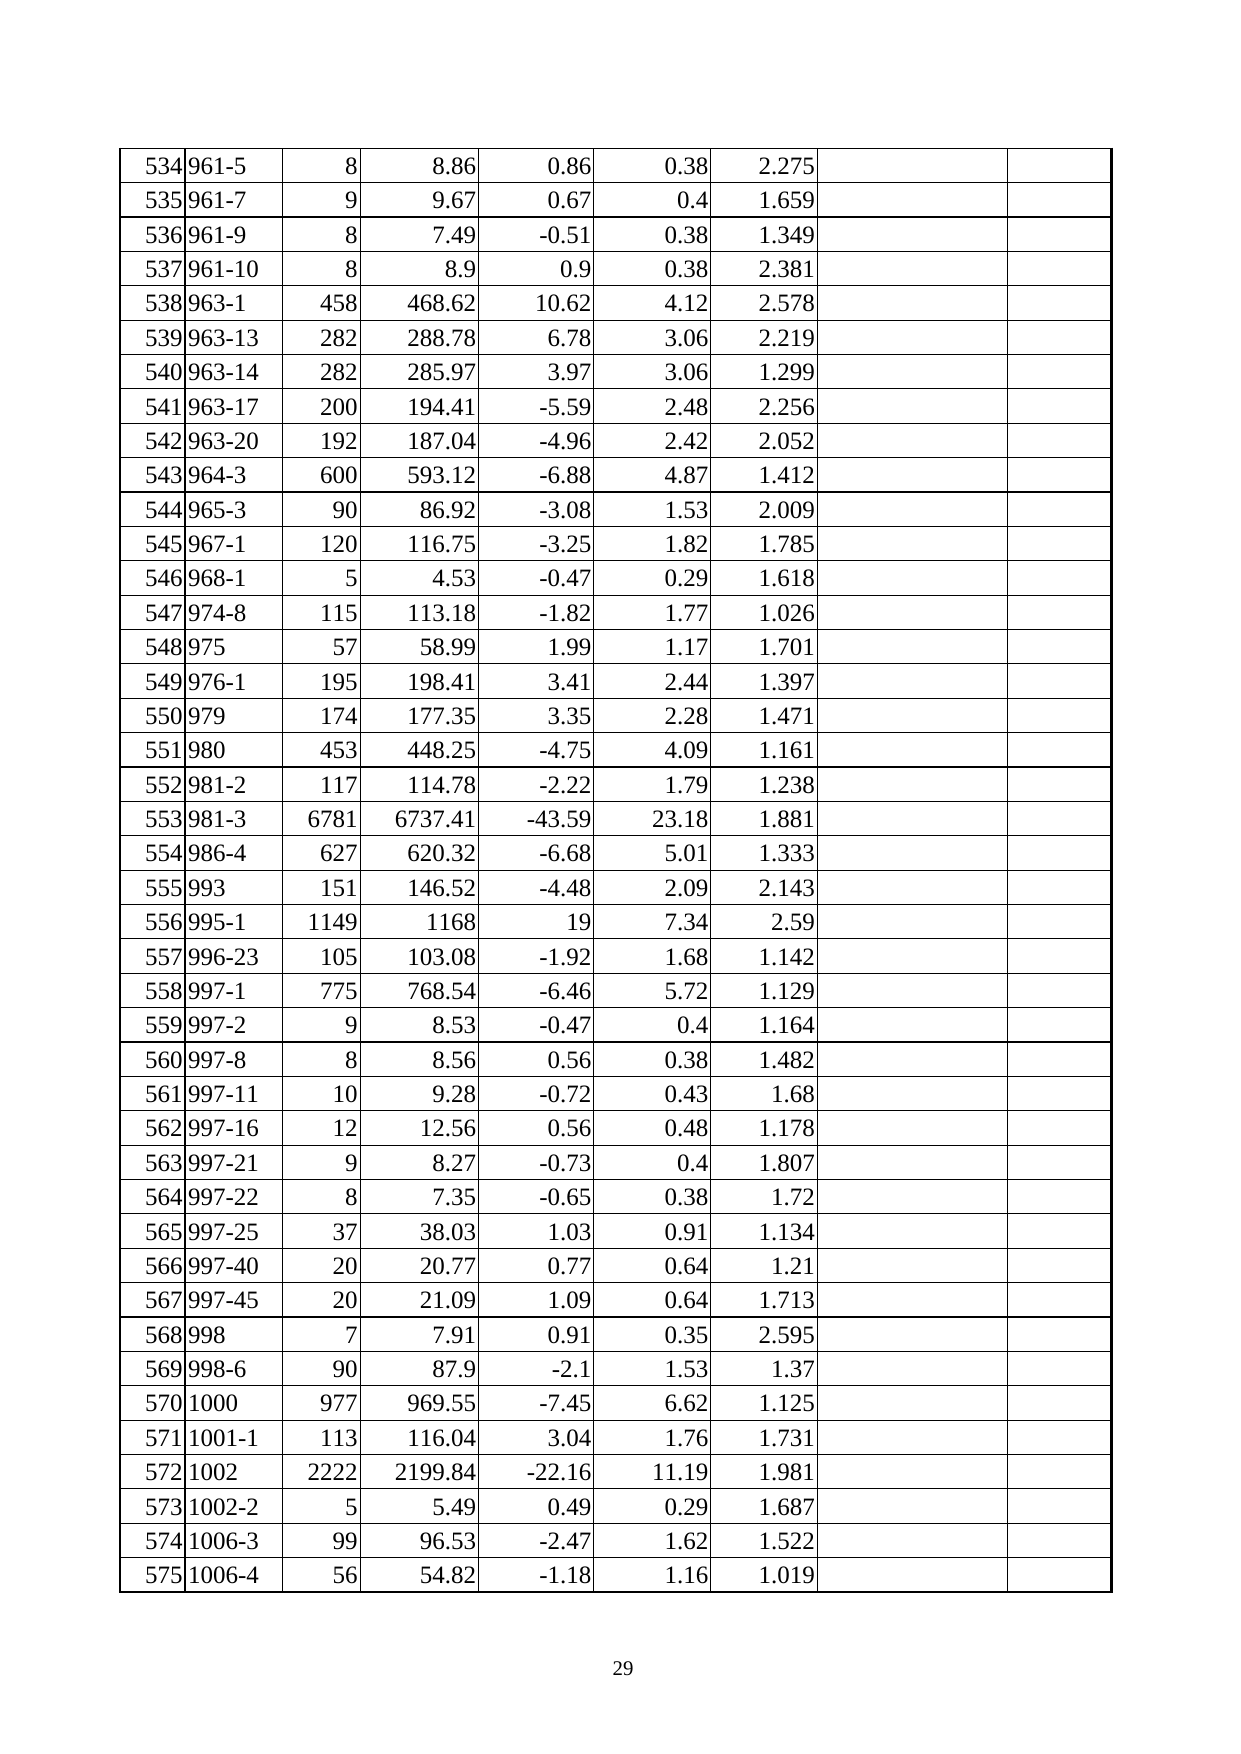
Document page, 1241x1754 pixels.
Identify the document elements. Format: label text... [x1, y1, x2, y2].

table_cell [1008, 424, 1110, 457]
table_cell 1001-1 [186, 1421, 282, 1454]
table_cell [818, 1008, 1007, 1041]
table_cell 2199.84 [361, 1455, 478, 1488]
table_cell 997-16 [186, 1111, 282, 1144]
table_cell [1008, 905, 1110, 938]
table_cell 535 [121, 183, 184, 216]
table_cell 200 [283, 389, 360, 423]
table_cell 10 [283, 1077, 360, 1110]
table_cell 10.62 [479, 286, 593, 319]
table_cell 1002 [186, 1455, 282, 1488]
table_cell [818, 1146, 1007, 1179]
table_cell 192 [283, 424, 360, 457]
table_cell [818, 1524, 1007, 1557]
table_cell 1.701 [711, 630, 817, 663]
table_cell [1008, 389, 1110, 423]
table_cell 20 [283, 1283, 360, 1316]
table_cell [1008, 1489, 1110, 1523]
table_cell 285.97 [361, 355, 478, 388]
table_cell [1008, 1283, 1110, 1316]
table_cell [1008, 458, 1110, 491]
table_cell 37 [283, 1214, 360, 1248]
table_cell 8 [283, 252, 360, 285]
table_cell 977 [283, 1386, 360, 1419]
table_cell 5.72 [594, 974, 710, 1007]
table_cell 968-1 [186, 561, 282, 594]
table_cell 0.64 [594, 1283, 710, 1316]
table_cell 7.49 [361, 218, 478, 251]
table_cell 0.49 [479, 1489, 593, 1523]
table_cell 1.981 [711, 1455, 817, 1488]
table_cell 20.77 [361, 1249, 478, 1282]
table_cell 1.807 [711, 1146, 817, 1179]
table_cell 2.28 [594, 699, 710, 732]
table_cell 548 [121, 630, 184, 663]
table_cell 1002-2 [186, 1489, 282, 1523]
table_cell 87.9 [361, 1352, 478, 1385]
table_cell 542 [121, 424, 184, 457]
table_cell 4.09 [594, 733, 710, 766]
table_cell 9.67 [361, 183, 478, 216]
table_cell [1008, 974, 1110, 1007]
table_cell 1.522 [711, 1524, 817, 1557]
table_cell 996-23 [186, 939, 282, 973]
table_cell -4.48 [479, 871, 593, 904]
table_cell 593.12 [361, 458, 478, 491]
table_cell -22.16 [479, 1455, 593, 1488]
table_cell 58.99 [361, 630, 478, 663]
table_cell 114.78 [361, 768, 478, 801]
table_cell 569 [121, 1352, 184, 1385]
table_cell 1.659 [711, 183, 817, 216]
table_cell 113 [283, 1421, 360, 1454]
table_cell 2.275 [711, 149, 817, 182]
table_cell 5 [283, 1489, 360, 1523]
table_cell [1008, 493, 1110, 526]
table_cell 0.38 [594, 1043, 710, 1076]
table_cell -1.18 [479, 1558, 593, 1591]
table_cell 979 [186, 699, 282, 732]
table_cell 9 [283, 183, 360, 216]
table_cell 573 [121, 1489, 184, 1523]
table_cell 0.91 [479, 1318, 593, 1351]
table_cell 620.32 [361, 836, 478, 869]
table_cell 1.333 [711, 836, 817, 869]
table_cell 1.68 [711, 1077, 817, 1110]
table_cell [1008, 1524, 1110, 1557]
table_cell 568 [121, 1318, 184, 1351]
table_cell -6.46 [479, 974, 593, 1007]
table_cell 1.76 [594, 1421, 710, 1454]
table_cell [818, 733, 1007, 766]
table_cell [1008, 1043, 1110, 1076]
table_cell -7.45 [479, 1386, 593, 1419]
table_cell 38.03 [361, 1214, 478, 1248]
table_cell [1008, 630, 1110, 663]
table_cell 963-14 [186, 355, 282, 388]
table_cell 559 [121, 1008, 184, 1041]
table_cell 8.27 [361, 1146, 478, 1179]
table_cell 468.62 [361, 286, 478, 319]
table_cell 997-22 [186, 1180, 282, 1213]
table_cell -2.22 [479, 768, 593, 801]
table_cell 964-3 [186, 458, 282, 491]
table_cell 5.49 [361, 1489, 478, 1523]
table_cell 555 [121, 871, 184, 904]
table_cell 0.77 [479, 1249, 593, 1282]
table_cell 1.62 [594, 1524, 710, 1557]
table_cell 1.731 [711, 1421, 817, 1454]
table_cell 54.82 [361, 1558, 478, 1591]
table_cell -4.75 [479, 733, 593, 766]
table_cell 198.41 [361, 664, 478, 698]
table_cell 976-1 [186, 664, 282, 698]
table_cell 0.56 [479, 1111, 593, 1144]
table_cell 7 [283, 1318, 360, 1351]
table_cell [1008, 1111, 1110, 1144]
table_cell [818, 493, 1007, 526]
table_cell [818, 321, 1007, 354]
table_cell 627 [283, 836, 360, 869]
table_cell 282 [283, 355, 360, 388]
table_cell 1006-3 [186, 1524, 282, 1557]
table_cell 187.04 [361, 424, 478, 457]
table_cell 571 [121, 1421, 184, 1454]
table_cell 4.53 [361, 561, 478, 594]
table_cell 105 [283, 939, 360, 973]
table_cell 5.01 [594, 836, 710, 869]
table_cell [818, 355, 1007, 388]
table_cell -0.47 [479, 1008, 593, 1041]
table_cell 90 [283, 1352, 360, 1385]
table_cell 151 [283, 871, 360, 904]
table_cell 961-10 [186, 252, 282, 285]
table_cell 997-40 [186, 1249, 282, 1282]
table_cell -3.08 [479, 493, 593, 526]
table_cell 552 [121, 768, 184, 801]
table_cell 2.59 [711, 905, 817, 938]
table_cell 0.4 [594, 183, 710, 216]
table_cell 1.68 [594, 939, 710, 973]
table_cell 0.38 [594, 149, 710, 182]
table_cell [818, 1249, 1007, 1282]
table_cell 574 [121, 1524, 184, 1557]
table_cell [1008, 1318, 1110, 1351]
table_cell -0.72 [479, 1077, 593, 1110]
table_cell 1.82 [594, 527, 710, 560]
table_cell 1168 [361, 905, 478, 938]
table_cell 4.87 [594, 458, 710, 491]
table_cell [818, 1043, 1007, 1076]
table_cell [818, 1111, 1007, 1144]
table_cell 0.4 [594, 1146, 710, 1179]
table_cell [818, 252, 1007, 285]
table_cell 1006-4 [186, 1558, 282, 1591]
table_cell 1.881 [711, 802, 817, 835]
table_cell 12.56 [361, 1111, 478, 1144]
table_cell [1008, 871, 1110, 904]
table_cell 2.009 [711, 493, 817, 526]
table_cell 453 [283, 733, 360, 766]
table_cell 1.238 [711, 768, 817, 801]
table_cell [1008, 1146, 1110, 1179]
table_cell [818, 1283, 1007, 1316]
table_cell 8.53 [361, 1008, 478, 1041]
table_cell [1008, 836, 1110, 869]
table_cell 547 [121, 596, 184, 629]
table_cell [818, 871, 1007, 904]
table_cell 567 [121, 1283, 184, 1316]
table_cell [818, 527, 1007, 560]
table_cell 1.53 [594, 493, 710, 526]
table_cell 2.256 [711, 389, 817, 423]
table_cell 1.53 [594, 1352, 710, 1385]
table_cell 1.79 [594, 768, 710, 801]
table_cell 8 [283, 1043, 360, 1076]
table_cell 6781 [283, 802, 360, 835]
table_cell [1008, 252, 1110, 285]
table_cell 0.29 [594, 561, 710, 594]
table_cell 1000 [186, 1386, 282, 1419]
table_cell 0.43 [594, 1077, 710, 1110]
table_cell 566 [121, 1249, 184, 1282]
table_cell 8.56 [361, 1043, 478, 1076]
table_cell 997-11 [186, 1077, 282, 1110]
table_cell 565 [121, 1214, 184, 1248]
table_cell [818, 561, 1007, 594]
table_cell 768.54 [361, 974, 478, 1007]
table_cell [818, 802, 1007, 835]
table_cell 963-1 [186, 286, 282, 319]
table_cell 969.55 [361, 1386, 478, 1419]
table_cell 1.713 [711, 1283, 817, 1316]
table_cell 1.026 [711, 596, 817, 629]
table_cell 174 [283, 699, 360, 732]
table_cell 0.38 [594, 1180, 710, 1213]
table_cell 549 [121, 664, 184, 698]
table_cell 554 [121, 836, 184, 869]
table_cell 564 [121, 1180, 184, 1213]
table_cell 1.019 [711, 1558, 817, 1591]
table_cell [818, 699, 1007, 732]
table_cell 9 [283, 1008, 360, 1041]
table_cell [818, 1421, 1007, 1454]
table_cell 8 [283, 218, 360, 251]
table_cell 6.62 [594, 1386, 710, 1419]
table_cell 0.38 [594, 252, 710, 285]
table_cell 534 [121, 149, 184, 182]
table_cell -2.47 [479, 1524, 593, 1557]
table_cell 572 [121, 1455, 184, 1488]
table_cell [1008, 1214, 1110, 1248]
table_cell -1.92 [479, 939, 593, 973]
table_cell 2.381 [711, 252, 817, 285]
table_cell [818, 424, 1007, 457]
table_cell 1.482 [711, 1043, 817, 1076]
table_cell 11.19 [594, 1455, 710, 1488]
table_cell 600 [283, 458, 360, 491]
table_cell 0.67 [479, 183, 593, 216]
table_cell 1.129 [711, 974, 817, 1007]
table_cell [818, 1489, 1007, 1523]
table_cell 2.44 [594, 664, 710, 698]
table_cell 1.17 [594, 630, 710, 663]
table_cell 288.78 [361, 321, 478, 354]
table_cell [818, 1180, 1007, 1213]
table_cell 0.38 [594, 218, 710, 251]
table_cell 4.12 [594, 286, 710, 319]
table_cell 961-7 [186, 183, 282, 216]
table_cell 961-9 [186, 218, 282, 251]
table_cell 997-1 [186, 974, 282, 1007]
table_cell 1.142 [711, 939, 817, 973]
table_cell [1008, 1008, 1110, 1041]
table_cell 8 [283, 1180, 360, 1213]
table_cell -6.68 [479, 836, 593, 869]
table_cell [1008, 561, 1110, 594]
table_cell 0.64 [594, 1249, 710, 1282]
table_cell 5 [283, 561, 360, 594]
table_cell 562 [121, 1111, 184, 1144]
table_cell 96.53 [361, 1524, 478, 1557]
table_cell 575 [121, 1558, 184, 1591]
table_cell 997-25 [186, 1214, 282, 1248]
table_cell 0.91 [594, 1214, 710, 1248]
table_cell 113.18 [361, 596, 478, 629]
table_cell 1.299 [711, 355, 817, 388]
table_cell 23.18 [594, 802, 710, 835]
table_cell 8.9 [361, 252, 478, 285]
table_cell 3.06 [594, 321, 710, 354]
table_cell 7.91 [361, 1318, 478, 1351]
table_cell 538 [121, 286, 184, 319]
table_cell [1008, 733, 1110, 766]
table_cell 1.687 [711, 1489, 817, 1523]
table_cell 540 [121, 355, 184, 388]
table_cell [818, 389, 1007, 423]
table_cell [818, 458, 1007, 491]
table_cell 9.28 [361, 1077, 478, 1110]
table_cell 120 [283, 527, 360, 560]
table_cell 3.04 [479, 1421, 593, 1454]
table_cell 543 [121, 458, 184, 491]
table_cell 0.35 [594, 1318, 710, 1351]
table_cell [818, 183, 1007, 216]
table_cell 0.56 [479, 1043, 593, 1076]
table_cell 1.349 [711, 218, 817, 251]
table_cell 177.35 [361, 699, 478, 732]
table_cell 99 [283, 1524, 360, 1557]
table_cell 2222 [283, 1455, 360, 1488]
table_cell 116.75 [361, 527, 478, 560]
table_cell 194.41 [361, 389, 478, 423]
table_cell 2.48 [594, 389, 710, 423]
table_cell 1.37 [711, 1352, 817, 1385]
table_cell 998 [186, 1318, 282, 1351]
table_cell 3.97 [479, 355, 593, 388]
table_cell 1.134 [711, 1214, 817, 1248]
table_cell -1.82 [479, 596, 593, 629]
table_cell -0.51 [479, 218, 593, 251]
table_cell 9 [283, 1146, 360, 1179]
table_cell 1.471 [711, 699, 817, 732]
table_cell [1008, 939, 1110, 973]
table_cell 6737.41 [361, 802, 478, 835]
table_cell [818, 218, 1007, 251]
table_cell [1008, 664, 1110, 698]
table_cell [818, 1558, 1007, 1591]
table_cell 1.16 [594, 1558, 710, 1591]
table_cell 544 [121, 493, 184, 526]
table_cell [818, 1455, 1007, 1488]
table_cell 282 [283, 321, 360, 354]
table_cell 563 [121, 1146, 184, 1179]
table_cell 116.04 [361, 1421, 478, 1454]
table_cell 1149 [283, 905, 360, 938]
table_cell 995-1 [186, 905, 282, 938]
table_cell 570 [121, 1386, 184, 1419]
table_cell -3.25 [479, 527, 593, 560]
table_cell [1008, 1558, 1110, 1591]
table_cell 3.06 [594, 355, 710, 388]
table_cell [818, 768, 1007, 801]
table_cell 0.48 [594, 1111, 710, 1144]
table_cell 458 [283, 286, 360, 319]
table_cell [818, 1352, 1007, 1385]
table_cell 560 [121, 1043, 184, 1076]
table_cell 775 [283, 974, 360, 1007]
table_cell 2.143 [711, 871, 817, 904]
table_cell [1008, 1352, 1110, 1385]
table_cell 1.03 [479, 1214, 593, 1248]
table_cell 3.35 [479, 699, 593, 732]
table_cell 539 [121, 321, 184, 354]
table_cell [818, 1318, 1007, 1351]
table_cell 997-45 [186, 1283, 282, 1316]
table_cell 536 [121, 218, 184, 251]
table_cell [818, 630, 1007, 663]
table_cell [1008, 768, 1110, 801]
table_cell [818, 939, 1007, 973]
table_cell [1008, 218, 1110, 251]
table_cell 19 [479, 905, 593, 938]
table_cell [818, 905, 1007, 938]
table_cell -0.65 [479, 1180, 593, 1213]
table_cell [1008, 149, 1110, 182]
table_cell 986-4 [186, 836, 282, 869]
table_cell 557 [121, 939, 184, 973]
table_cell [1008, 286, 1110, 319]
table_cell [1008, 699, 1110, 732]
table_cell 1.09 [479, 1283, 593, 1316]
table_cell [1008, 527, 1110, 560]
table_cell 1.785 [711, 527, 817, 560]
table_cell [818, 1386, 1007, 1419]
table_cell 0.4 [594, 1008, 710, 1041]
table_cell 1.125 [711, 1386, 817, 1419]
table_cell 8.86 [361, 149, 478, 182]
table_cell [1008, 802, 1110, 835]
table_cell [818, 664, 1007, 698]
table_cell -0.73 [479, 1146, 593, 1179]
table_cell -6.88 [479, 458, 593, 491]
table_cell 1.412 [711, 458, 817, 491]
table_cell 998-6 [186, 1352, 282, 1385]
table_cell 553 [121, 802, 184, 835]
table_cell 1.77 [594, 596, 710, 629]
table_cell 6.78 [479, 321, 593, 354]
table_cell 86.92 [361, 493, 478, 526]
table_cell [818, 596, 1007, 629]
table_cell [818, 149, 1007, 182]
table_cell -0.47 [479, 561, 593, 594]
table_cell [1008, 183, 1110, 216]
table_cell 963-17 [186, 389, 282, 423]
table_cell -4.96 [479, 424, 593, 457]
table_cell 1.618 [711, 561, 817, 594]
table_cell 7.35 [361, 1180, 478, 1213]
table_cell [818, 836, 1007, 869]
table_cell -5.59 [479, 389, 593, 423]
table_cell 195 [283, 664, 360, 698]
table_cell 963-13 [186, 321, 282, 354]
table_cell 1.397 [711, 664, 817, 698]
table_cell 0.86 [479, 149, 593, 182]
table_cell [1008, 1386, 1110, 1419]
table_cell 0.9 [479, 252, 593, 285]
table_cell 975 [186, 630, 282, 663]
table_cell [1008, 321, 1110, 354]
table_cell 561 [121, 1077, 184, 1110]
table_cell 20 [283, 1249, 360, 1282]
table_cell 2.219 [711, 321, 817, 354]
table_cell 1.21 [711, 1249, 817, 1282]
table_cell 556 [121, 905, 184, 938]
table_cell 974-8 [186, 596, 282, 629]
table_cell 117 [283, 768, 360, 801]
table_cell 545 [121, 527, 184, 560]
table_cell 997-2 [186, 1008, 282, 1041]
table_cell [1008, 596, 1110, 629]
table_cell 965-3 [186, 493, 282, 526]
table_cell 90 [283, 493, 360, 526]
table_cell 3.41 [479, 664, 593, 698]
table_cell 997-21 [186, 1146, 282, 1179]
table_cell 7.34 [594, 905, 710, 938]
table_cell 541 [121, 389, 184, 423]
table_cell [1008, 1249, 1110, 1282]
table_cell 1.99 [479, 630, 593, 663]
table_cell 551 [121, 733, 184, 766]
table_cell 12 [283, 1111, 360, 1144]
table_cell [1008, 355, 1110, 388]
table_cell 115 [283, 596, 360, 629]
table_cell 963-20 [186, 424, 282, 457]
table_cell 537 [121, 252, 184, 285]
table_cell 997-8 [186, 1043, 282, 1076]
table_cell [1008, 1077, 1110, 1110]
table_cell 961-5 [186, 149, 282, 182]
table_cell [1008, 1455, 1110, 1488]
table_cell 103.08 [361, 939, 478, 973]
table_cell 2.052 [711, 424, 817, 457]
table_cell 448.25 [361, 733, 478, 766]
table_cell 0.29 [594, 1489, 710, 1523]
table_cell 2.578 [711, 286, 817, 319]
table_cell 993 [186, 871, 282, 904]
table_cell -2.1 [479, 1352, 593, 1385]
table_cell 546 [121, 561, 184, 594]
table_cell [1008, 1421, 1110, 1454]
table_cell 8 [283, 149, 360, 182]
table_cell 1.161 [711, 733, 817, 766]
table_cell 56 [283, 1558, 360, 1591]
table_cell 1.72 [711, 1180, 817, 1213]
table_cell 57 [283, 630, 360, 663]
table_cell 981-3 [186, 802, 282, 835]
table_cell 2.42 [594, 424, 710, 457]
table_cell 558 [121, 974, 184, 1007]
table_cell [818, 286, 1007, 319]
table_cell 1.178 [711, 1111, 817, 1144]
table_cell 981-2 [186, 768, 282, 801]
table_cell [818, 974, 1007, 1007]
table_cell 2.09 [594, 871, 710, 904]
table_cell -43.59 [479, 802, 593, 835]
table_cell 1.164 [711, 1008, 817, 1041]
table_cell 967-1 [186, 527, 282, 560]
table_cell [818, 1214, 1007, 1248]
table_cell 550 [121, 699, 184, 732]
table_cell [1008, 1180, 1110, 1213]
table_cell 980 [186, 733, 282, 766]
table_cell 146.52 [361, 871, 478, 904]
table_cell [818, 1077, 1007, 1110]
table_cell 2.595 [711, 1318, 817, 1351]
table_cell 21.09 [361, 1283, 478, 1316]
